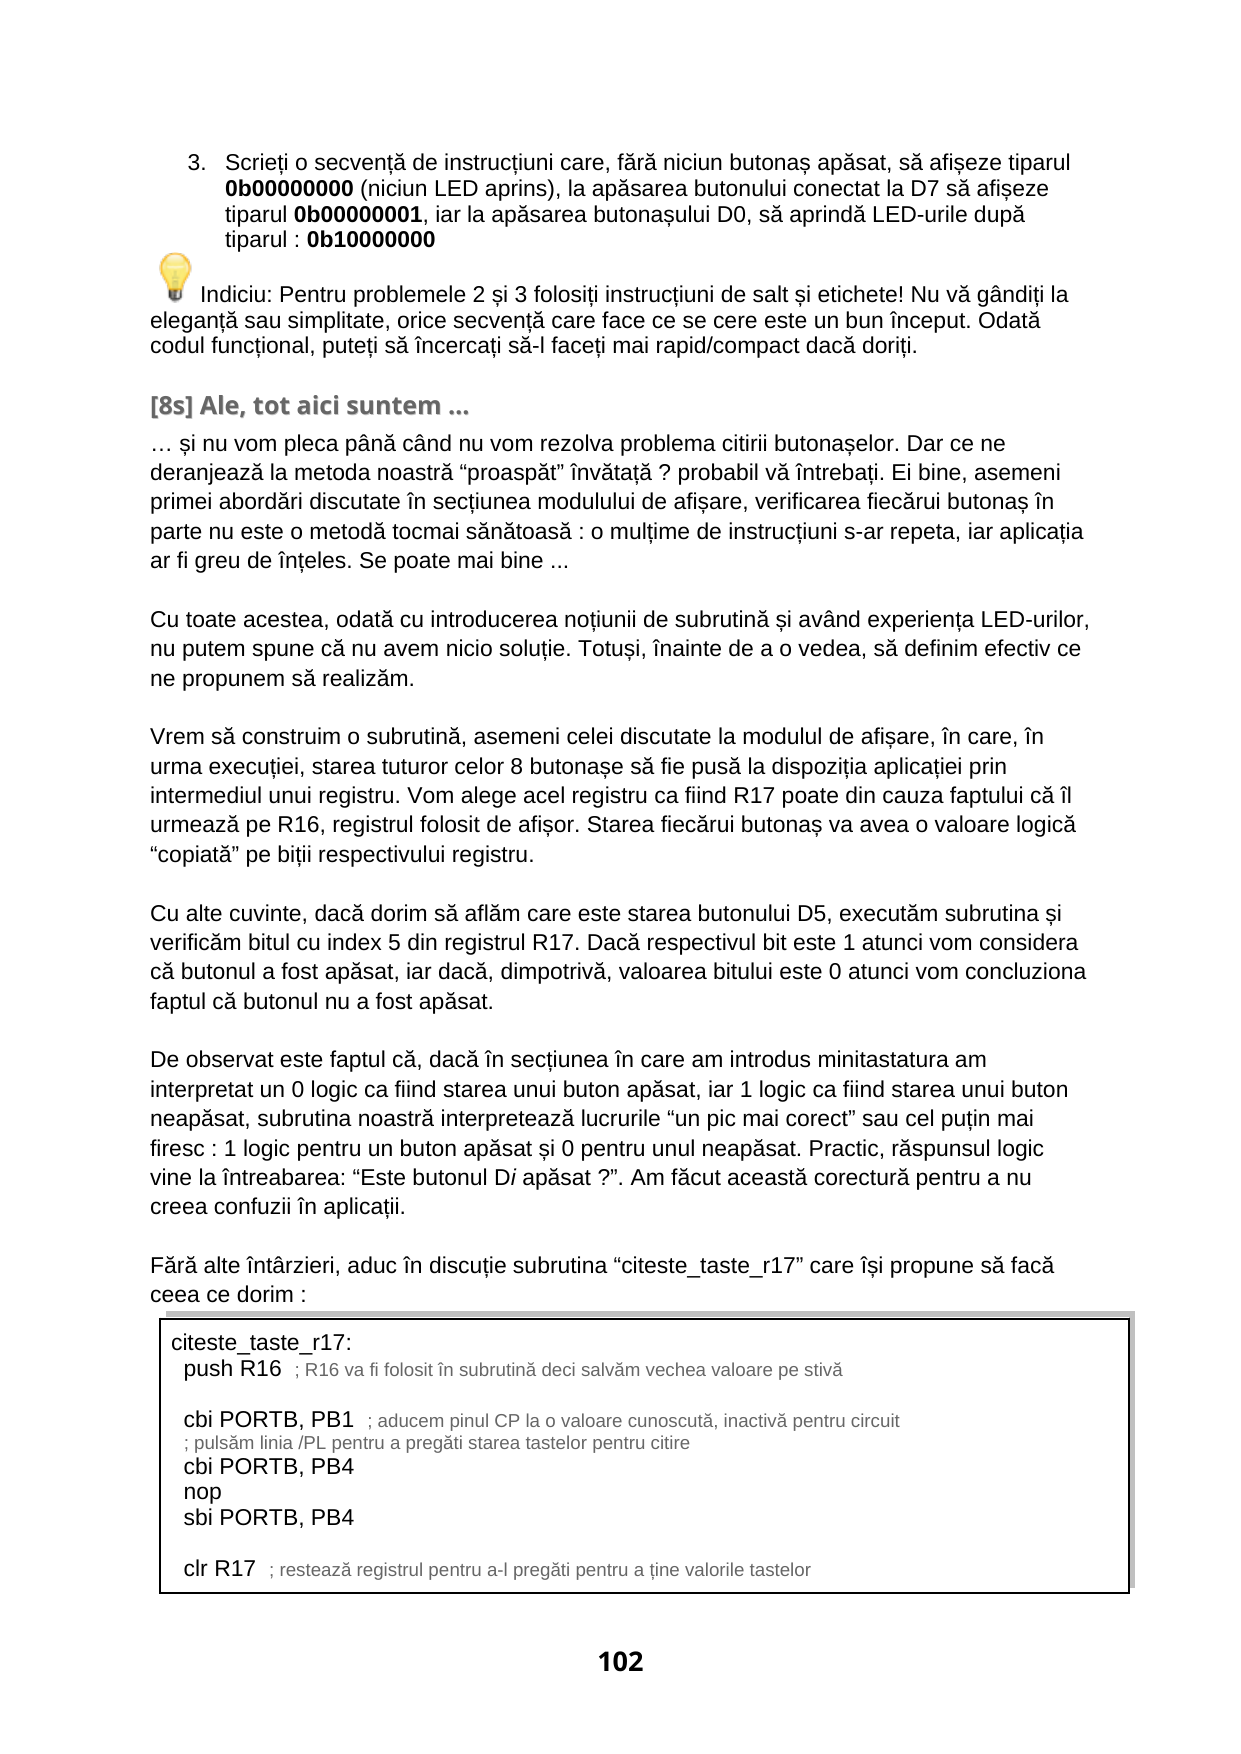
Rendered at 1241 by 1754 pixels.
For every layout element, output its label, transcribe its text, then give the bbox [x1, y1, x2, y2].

subtitle [8s] Ale, tot aici suntem … [150, 388, 1091, 422]
picture [150, 252, 200, 303]
text Vrem să construim o subrutină, asemeni celei discutate la modulul de afișare, în care, în urma execuției, starea tuturor celor 8 butonașe să fie pusă la dispoziția aplicației prin intermediul unui registru. Vom alege acel registru ca fiind R17 poate din cauza faptului că îl urmează pe R16, registrul folosit de afișor. Starea fiecărui butonaș va avea o valoare logică “copiată” pe biții respectivului registru. [150, 724, 1091, 867]
text Cu alte cuvinte, dacă dorim să aflăm care este starea butonului D5, executăm subrutina și verificăm bitul cu index 5 din registrul R17. Dacă respectivul bit este 1 atunci vom considera că butonul a fost apăsat, iar dacă, dimpotrivă, valoarea bitului este 0 atunci vom concluziona faptul că butonul nu a fost apăsat. [150, 900, 1091, 1014]
text De observat este faptul că, dacă în secțiunea în care am introdus minitastatura am interpretat un 0 logic ca fiind starea unui buton apăsat, iar 1 logic ca fiind starea unui buton neapăsat, subrutina noastră interpretează lucrurile “un pic mai corect” sau cel puțin mai firesc : 1 logic pentru un buton apăsat și 0 pentru unul neapăsat. Practic, răspunsul logic vine la întreabarea: “Este butonul Di apăsat ?”. Am făcut această corectură pentru a nu creea confuzii în aplicații. [150, 1047, 1091, 1219]
text Fără alte întârzieri, aduc în discuție subrutina “citeste_taste_r17” care își propune să facă ceea ce dorim : [150, 1253, 1091, 1308]
list Scrieți o secvență de instrucțiuni care, fără niciun butonaș apăsat, să afișeze tiparul 0b00000000 (niciun LED aprins), la apăsarea butonului conectat la D7 să afișeze tiparul 0b00000001, iar la apăsarea butonașului D0, să aprindă LED-urile după tiparul : 0b10000000 [187, 150, 1091, 252]
text Indiciu: Pentru problemele 2 și 3 folosiți instrucțiuni de salt și etichete! Nu vă gândiți la eleganță sau simplitate, orice secvență care face ce se cere este un bun început. Odată codul funcțional, puteți să încercați să-l faceți mai rapid/compact dacă doriți. [150, 278, 1091, 359]
text Cu toate acestea, odată cu introducerea noțiunii de subrutină și având experiența LED-urilor, nu putem spune că nu avem nicio soluție. Totuși, înainte de a o vedea, să definim efectiv ce ne propunem să realizăm. [150, 606, 1091, 691]
text … și nu vom pleca până când nu vom rezolva problema citirii butonașelor. Dar ce ne deranjează la metoda noastră “proaspăt” învătață ? probabil vă întrebați. Ei bine, asemeni primei abordări discutate în secțiunea modulului de afișare, verificarea fiecărui butonaș în parte nu este o metodă tocmai sănătoasă : o mulțime de instrucțiuni s-ar repeta, iar aplicația ar fi greu de înțeles. Se poate mai bine ... [150, 430, 1091, 573]
table_header citeste_taste_r17: push R16 ; R16 va fi folosit în subrutină deci salvăm vechea valoare pe stivă cbi PORTB, PB1 ; aducem pinul CP la o valoare cunoscută, inactivă pentru circuit ; pulsăm linia /PL pentru a pregăti starea tastelor pentru citire cbi PORTB, PB4 nop sbi PORTB, PB4 clr R17 ; restează registrul pentru a-l pregăti pentru a ține valorile tastelor [161, 1320, 1128, 1592]
